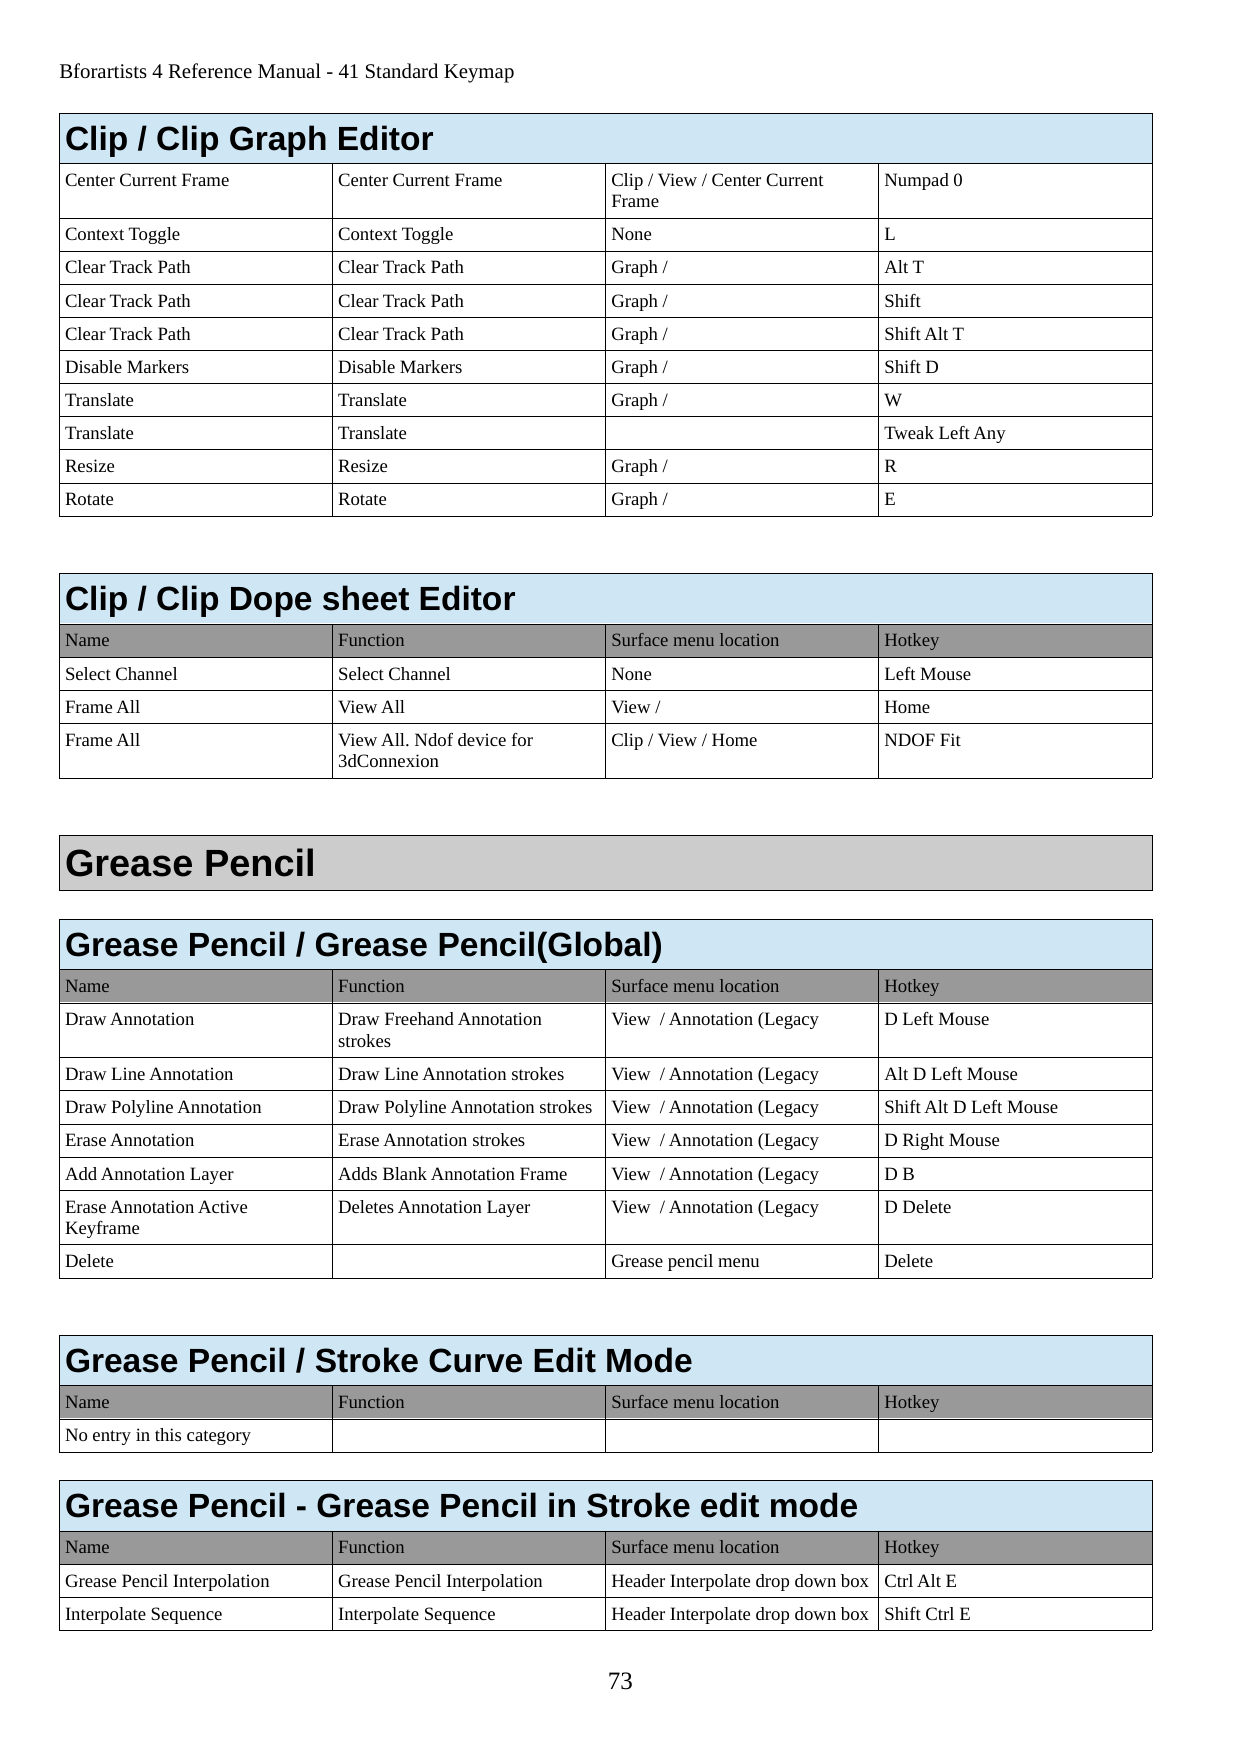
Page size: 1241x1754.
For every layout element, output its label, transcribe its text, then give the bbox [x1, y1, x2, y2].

table_cell Clear Track Path [333, 252, 605, 284]
table_cell Name [60, 625, 332, 657]
table_cell None [606, 658, 878, 690]
table_cell [879, 1420, 1152, 1452]
table_header Grease Pencil / Grease Pencil(Global) [60, 920, 1152, 969]
table_cell Translate [333, 384, 605, 416]
table_cell L [879, 219, 1152, 251]
table_cell Grease Pencil Interpolation [333, 1565, 605, 1597]
table_cell Draw Polyline Annotation [60, 1091, 332, 1123]
table_cell Shift Alt T [879, 318, 1152, 350]
table_cell Draw Freehand Annotation strokes [333, 1004, 605, 1057]
table_cell Clear Track Path [333, 285, 605, 317]
table_cell [333, 1245, 605, 1277]
table_cell View / Annotation (Legacy [606, 1158, 878, 1190]
table_cell Alt D Left Mouse [879, 1058, 1152, 1090]
table_cell D Delete [879, 1191, 1152, 1244]
table_cell Function [333, 1532, 605, 1564]
table_cell Alt T [879, 252, 1152, 284]
table_cell Draw Line Annotation strokes [333, 1058, 605, 1090]
table_cell Graph / [606, 384, 878, 416]
table_cell Select Channel [333, 658, 605, 690]
table_cell Delete [60, 1245, 332, 1277]
table_cell [606, 417, 878, 449]
table_cell Function [333, 625, 605, 657]
table_cell Interpolate Sequence [333, 1598, 605, 1630]
table_cell Resize [60, 450, 332, 482]
table_cell Header Interpolate drop down box [606, 1598, 878, 1630]
table_cell Clear Track Path [60, 318, 332, 350]
table_cell Draw Polyline Annotation strokes [333, 1091, 605, 1123]
table_cell Numpad 0 [879, 164, 1152, 217]
table_cell View / Annotation (Legacy [606, 1125, 878, 1157]
table_cell NDOF Fit [879, 724, 1152, 777]
table_cell Erase Annotation Active Keyframe [60, 1191, 332, 1244]
table_cell Graph / [606, 351, 878, 383]
table_cell Graph / [606, 285, 878, 317]
table_cell No entry in this category [60, 1420, 332, 1452]
table_cell View All. Ndof device for 3dConnexion [333, 724, 605, 777]
table_cell View / Annotation (Legacy [606, 1058, 878, 1090]
table_cell Name [60, 970, 332, 1002]
table_cell Shift [879, 285, 1152, 317]
table_cell D B [879, 1158, 1152, 1190]
table_cell Grease Pencil Interpolation [60, 1565, 332, 1597]
table_cell Translate [333, 417, 605, 449]
table_cell Deletes Annotation Layer [333, 1191, 605, 1244]
table_cell Center Current Frame [60, 164, 332, 217]
table_cell Frame All [60, 691, 332, 723]
table_cell D Right Mouse [879, 1125, 1152, 1157]
table_cell View All [333, 691, 605, 723]
table_cell R [879, 450, 1152, 482]
table_header Grease Pencil - Grease Pencil in Stroke edit mode [60, 1481, 1152, 1531]
table_cell Adds Blank Annotation Frame [333, 1158, 605, 1190]
table_cell Center Current Frame [333, 164, 605, 217]
table_cell Disable Markers [333, 351, 605, 383]
table_cell Context Toggle [60, 219, 332, 251]
table_cell Hotkey [879, 1386, 1152, 1418]
table_cell Left Mouse [879, 658, 1152, 690]
table_cell Name [60, 1386, 332, 1418]
table_cell Context Toggle [333, 219, 605, 251]
table_cell W [879, 384, 1152, 416]
table_cell Shift Ctrl E [879, 1598, 1152, 1630]
table_cell Surface menu location [606, 970, 878, 1002]
table_cell Clear Track Path [60, 252, 332, 284]
table_cell Translate [60, 417, 332, 449]
table_header Grease Pencil [60, 836, 1152, 890]
table_cell Function [333, 970, 605, 1002]
table_cell Hotkey [879, 1532, 1152, 1564]
table_cell Add Annotation Layer [60, 1158, 332, 1190]
table_cell View / Annotation (Legacy [606, 1191, 878, 1244]
table_cell Header Interpolate drop down box [606, 1565, 878, 1597]
table_cell Interpolate Sequence [60, 1598, 332, 1630]
table_cell Surface menu location [606, 1532, 878, 1564]
table_cell View / Annotation (Legacy [606, 1004, 878, 1057]
table_cell Graph / [606, 318, 878, 350]
table_cell Surface menu location [606, 625, 878, 657]
table_cell Clear Track Path [333, 318, 605, 350]
table_cell Surface menu location [606, 1386, 878, 1418]
table_cell Rotate [333, 484, 605, 516]
table_cell View / Annotation (Legacy [606, 1091, 878, 1123]
table_cell Tweak Left Any [879, 417, 1152, 449]
table_cell Select Channel [60, 658, 332, 690]
table_cell Home [879, 691, 1152, 723]
table_cell Resize [333, 450, 605, 482]
table_cell Erase Annotation strokes [333, 1125, 605, 1157]
table_cell Graph / [606, 450, 878, 482]
table_cell Grease pencil menu [606, 1245, 878, 1277]
table_cell Frame All [60, 724, 332, 777]
table_header Clip / Clip Graph Editor [60, 114, 1152, 163]
table_cell [333, 1420, 605, 1452]
table_header Grease Pencil / Stroke Curve Edit Mode [60, 1336, 1152, 1385]
table_cell Shift D [879, 351, 1152, 383]
table_cell Delete [879, 1245, 1152, 1277]
table_cell D Left Mouse [879, 1004, 1152, 1057]
table_cell Clear Track Path [60, 285, 332, 317]
table_cell Clip / View / Home [606, 724, 878, 777]
table_cell Rotate [60, 484, 332, 516]
table_cell Function [333, 1386, 605, 1418]
table_cell Graph / [606, 484, 878, 516]
table_cell E [879, 484, 1152, 516]
table_cell Hotkey [879, 625, 1152, 657]
table_cell Graph / [606, 252, 878, 284]
table_cell Draw Annotation [60, 1004, 332, 1057]
table_cell Hotkey [879, 970, 1152, 1002]
table_cell [606, 1420, 878, 1452]
table_cell Shift Alt D Left Mouse [879, 1091, 1152, 1123]
table_cell Name [60, 1532, 332, 1564]
table_cell View / [606, 691, 878, 723]
table_cell Clip / View / Center Current Frame [606, 164, 878, 217]
table_header Clip / Clip Dope sheet Editor [60, 574, 1152, 623]
table_cell None [606, 219, 878, 251]
table_cell Translate [60, 384, 332, 416]
table_cell Draw Line Annotation [60, 1058, 332, 1090]
table_cell Erase Annotation [60, 1125, 332, 1157]
table_cell Ctrl Alt E [879, 1565, 1152, 1597]
table_cell Disable Markers [60, 351, 332, 383]
